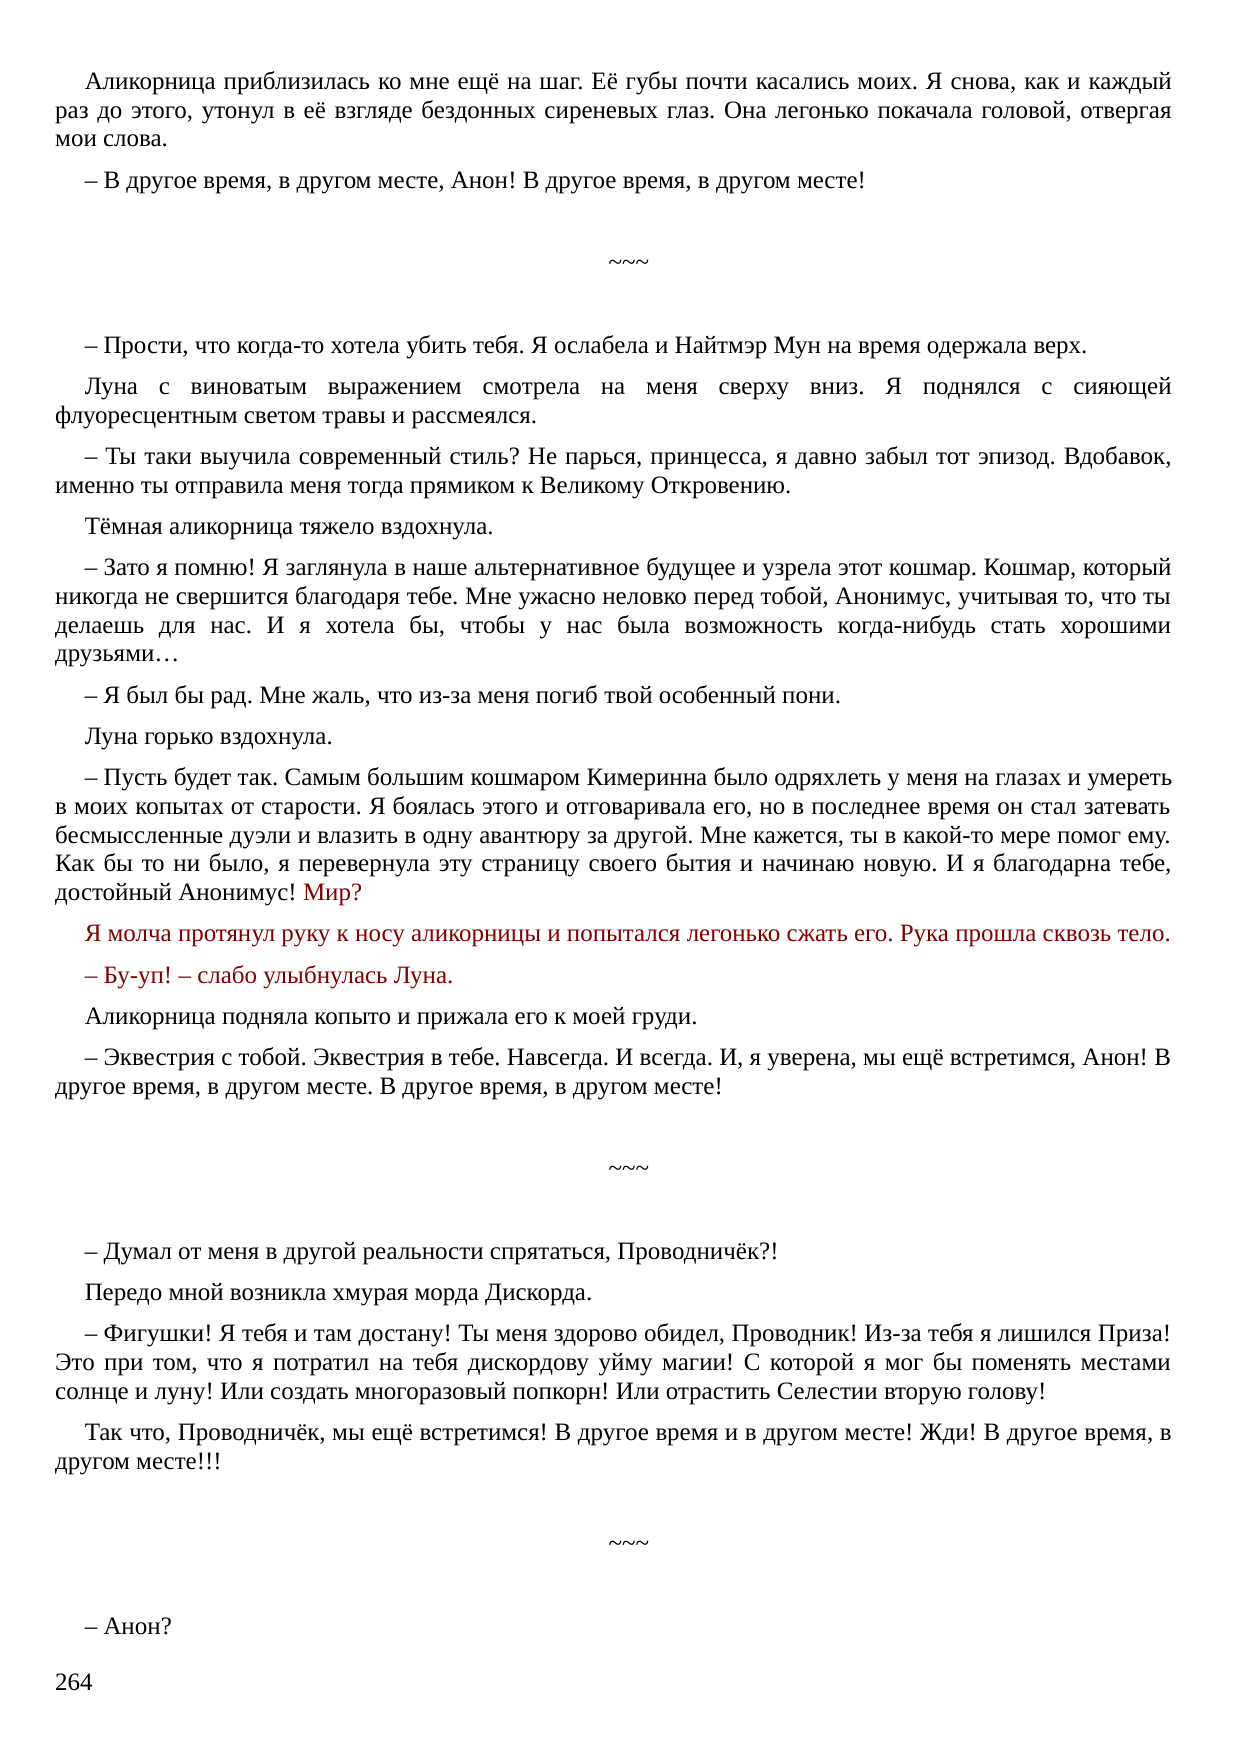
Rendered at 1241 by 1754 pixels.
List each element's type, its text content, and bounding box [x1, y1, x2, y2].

text Передо мной возникла хмурая морда Дискорда. [55, 1277, 1173, 1306]
text – Бу-уп! – слабо улыбнулась Луна. [55, 960, 1173, 988]
text – Прости, что когда-то хотела убить тебя. Я ослабела и Найтмэр Мун на время одержала верх. [55, 330, 1173, 358]
text Я молча протянул руку к носу аликорницы и попытался легонько сжать его. Рука прошла сквозь тело. [55, 918, 1173, 947]
text Аликорница подняла копыто и прижала его к моей груди. [55, 1001, 1173, 1030]
text – Эквестрия с тобой. Эквестрия в тебе. Навсегда. И всегда. И, я уверена, мы ещё встретимся, Анон! В другое время, в другом месте. В другое время, в другом месте! [55, 1042, 1173, 1100]
text – Я был бы рад. Мне жаль, что из-за меня погиб твой особенный пони. [55, 680, 1173, 708]
text ~~~ [55, 247, 1173, 276]
text – Ты таки выучила современный стиль? Не парься, принцесса, я давно забыл тот эпизод. Вдобавок, именно ты отправила меня тогда прямиком к Великому Откровению. [55, 441, 1173, 498]
text ~~~ [55, 1528, 1173, 1557]
text – Пусть будет так. Самым большим кошмаром Кимеринна было одряхлеть у меня на глазах и умереть в моих копытах от старости. Я боялась этого и отговаривала его, но в последнее время он стал затевать бесмыссленные дуэли и влазить в одну авантюру за другой. Мне кажется, ты в какой-то мере помог ему. Как бы то ни было, я перевернула эту страницу своего бытия и начинаю новую. И я благодарна тебе, достойный Анонимус! Мир? [55, 762, 1173, 906]
text ~~~ [55, 1153, 1173, 1182]
text Луна горько вздохнула. [55, 721, 1173, 750]
text – Зато я помню! Я заглянула в наше альтернативное будущее и узрела этот кошмар. Кошмар, который никогда не свершится благодаря тебе. Мне ужасно неловко перед тобой, Анонимус, учитывая то, что ты делаешь для нас. И я хотела бы, чтобы у нас была возможность когда-нибудь стать хорошими друзьями… [55, 552, 1173, 667]
text Так что, Проводничёк, мы ещё встретимся! В другое время и в другом месте! Жди! В другое время, в другом месте!!! [55, 1417, 1173, 1475]
text Аликорница приблизилась ко мне ещё на шаг. Её губы почти касались моих. Я снова, как и каждый раз до этого, утонул в её взгляде бездонных сиреневых глаз. Она легонько покачала головой, отвергая мои слова. [55, 66, 1173, 152]
text – Думал от меня в другой реальности спрятаться, Проводничёк?! [55, 1236, 1173, 1265]
text Луна с виноватым выражением смотрела на меня сверху вниз. Я поднялся с сияющей флуоресцентным светом травы и рассмеялся. [55, 371, 1173, 428]
text Тёмная аликорница тяжело вздохнула. [55, 511, 1173, 540]
text – Фигушки! Я тебя и там достану! Ты меня здорово обидел, Проводник! Из-за тебя я лишился Приза! Это при том, что я потратил на тебя дискордову уйму магии! С которой я мог бы поменять местами солнце и луну! Или создать многоразовый попкорн! Или отрастить Селестии вторую голову! [55, 1318, 1173, 1405]
text – Анон? [55, 1611, 1173, 1640]
text – В другое время, в другом месте, Анон! В другое время, в другом месте! [55, 165, 1173, 193]
